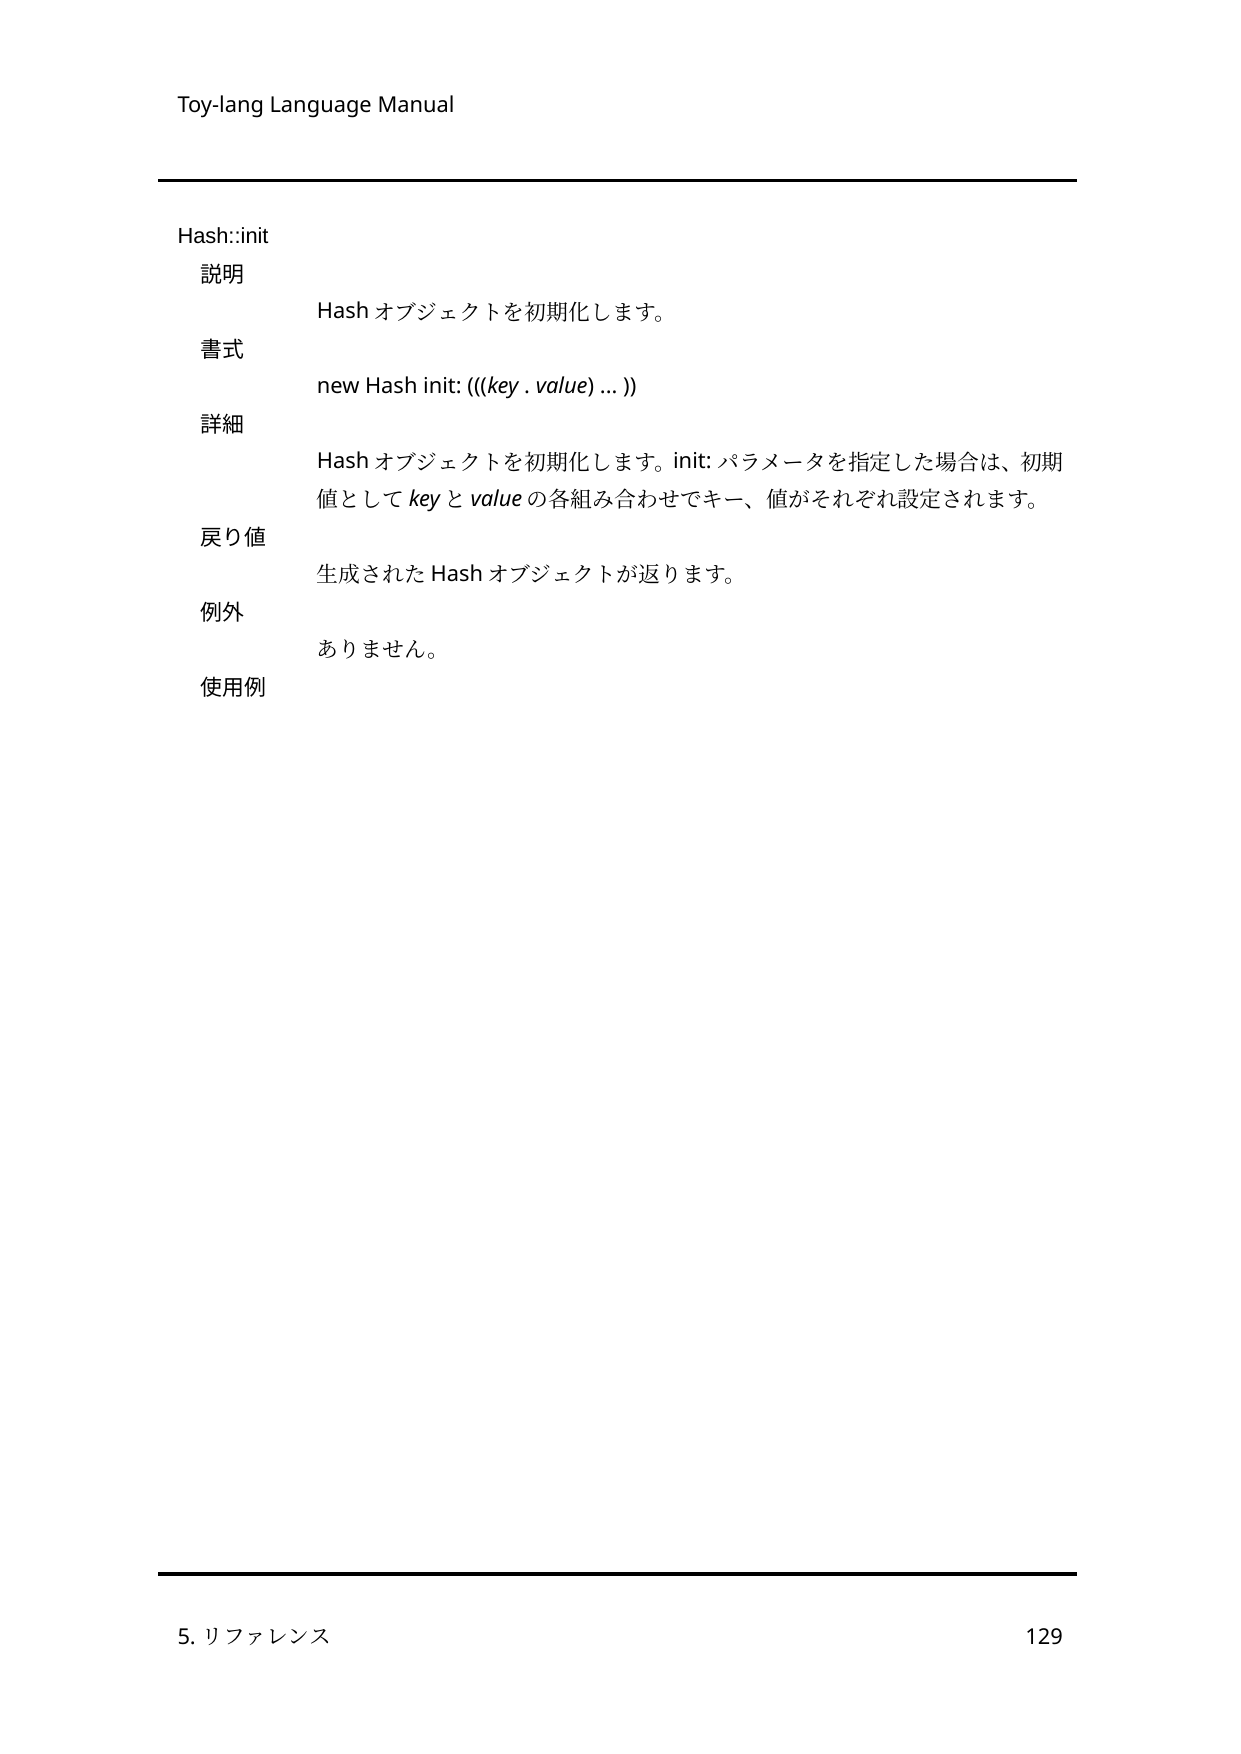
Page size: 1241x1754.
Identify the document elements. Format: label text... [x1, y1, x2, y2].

table_cell 戻り値 [200, 517, 317, 592]
subtitle Hash::init [177, 217, 1063, 254]
table_cell ありません。 [317, 592, 1063, 667]
table_header 説明 [200, 254, 317, 329]
table_cell 使用例 [200, 667, 317, 742]
table_cell 生成されたHashオブジェクトが返ります。 [317, 517, 1063, 592]
table_cell 例外 [200, 592, 317, 667]
table_cell new Hash init: (((key . value) ... )) [317, 329, 1063, 404]
table_cell Hashオブジェクトを初期化します。init: パラメータを指定した場合は、初期値としてkeyとvalueの各組み合わせでキー、値がそれぞれ設定されます。 [317, 404, 1063, 517]
table_cell 詳細 [200, 404, 317, 517]
table_cell 書式 [200, 329, 317, 404]
table_cell [317, 667, 1063, 742]
table_header Hashオブジェクトを初期化します。 [317, 254, 1063, 329]
